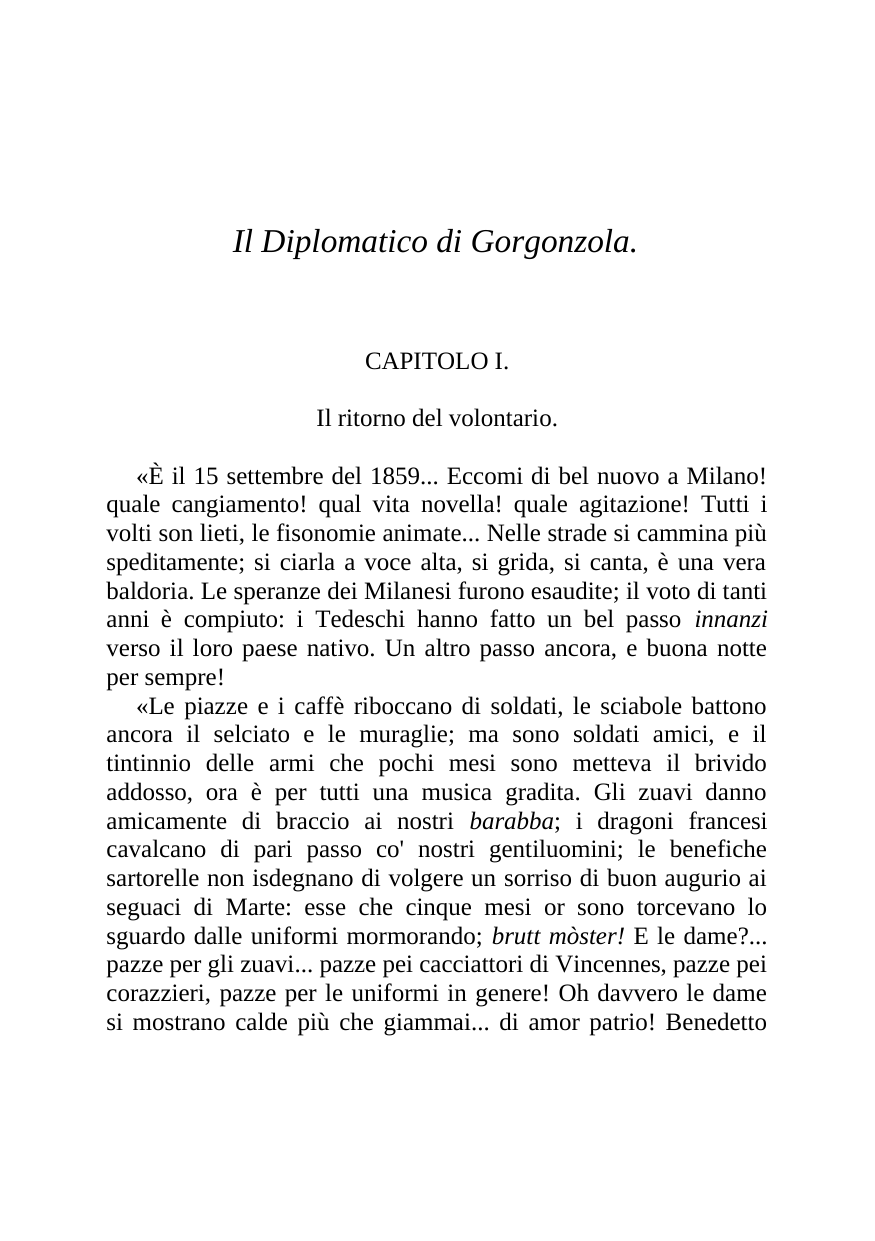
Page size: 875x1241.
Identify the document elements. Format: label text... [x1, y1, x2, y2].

text Il ritorno del volontario. [106, 403, 768, 432]
text CAPITOLO I. [106, 346, 768, 374]
text Il Diplomatico di Gorgonzola. [106, 221, 768, 259]
text «È il 15 settembre del 1859... Eccomi di bel nuovo a Milano! quale cangiamento! qual vita novella! quale agitazione! Tutti i volti son lieti, le fisonomie animate... Nelle strade si cammina più speditamente; si ciarla a voce alta, si grida, si canta, è una vera baldoria. Le speranze dei Milanesi furono esaudite; il voto di tanti anni è compiuto: i Tedeschi hanno fatto un bel passo innanzi verso il loro paese nativo. Un altro passo ancora, e buona notte per sempre! [106, 461, 768, 691]
text «Le piazze e i caffè riboccano di soldati, le sciabole battono ancora il selciato e le muraglie; ma sono soldati amici, e il tintinnio delle armi che pochi mesi sono metteva il brivido addosso, ora è per tutti una musica gradita. Gli zuavi danno amicamente di braccio ai nostri barabba; i dragoni francesi cavalcano di pari passo co' nostri gentiluomini; le benefiche sartorelle non isdegnano di volgere un sorriso di buon augurio ai seguaci di Marte: esse che cinque mesi or sono torcevano lo sguardo dalle uniformi mormorando; brutt mòster! E le dame?... pazze per gli zuavi... pazze pei cacciattori di Vincennes, pazze pei corazzieri, pazze per le uniformi in genere! Oh davvero le dame si mostrano calde più che giammai... di amor patrio! Benedetto [106, 691, 768, 1036]
